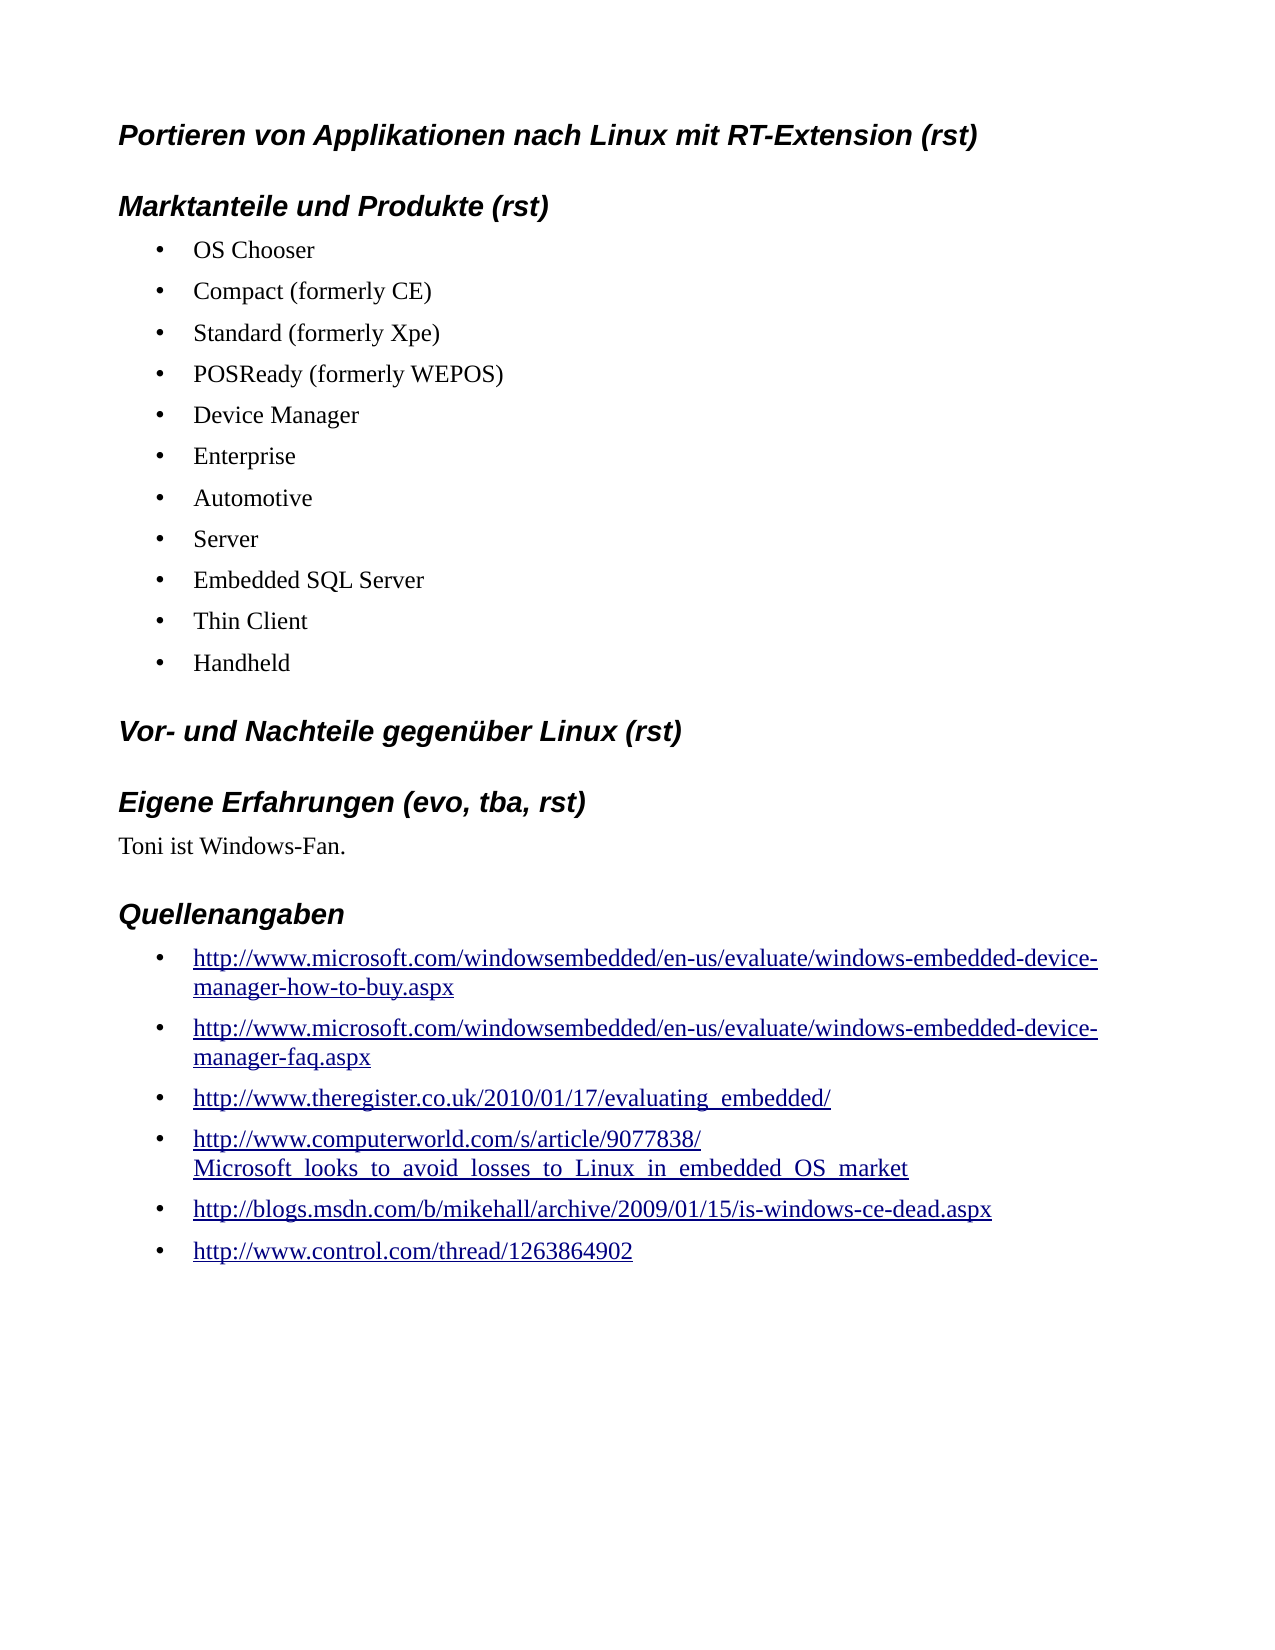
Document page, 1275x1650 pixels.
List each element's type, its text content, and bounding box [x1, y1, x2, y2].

list Enterprise [156, 441, 1157, 470]
list Server [156, 524, 1157, 553]
list Thin Client [156, 606, 1157, 635]
subtitle Marktanteile und Produkte (rst) [118, 189, 1157, 223]
list Embedded SQL Server [156, 565, 1157, 594]
list http://blogs.msdn.com/b/mikehall/archive/2009/01/15/is-windows-ce-dead.aspx [156, 1194, 1157, 1223]
list Standard (formerly Xpe) [156, 318, 1157, 346]
list http://www.control.com/thread/1263864902 [156, 1236, 1157, 1264]
text Toni ist Windows-Fan. [118, 831, 1157, 860]
list Compact (formerly CE) [156, 276, 1157, 305]
list Device Manager [156, 400, 1157, 429]
subtitle Vor- und Nachteile gegenüber Linux (rst) [118, 714, 1157, 747]
list Automotive [156, 483, 1157, 511]
subtitle Quellenangaben [118, 897, 1157, 931]
list OS Chooser [156, 235, 1157, 264]
subtitle Portieren von Applikationen nach Linux mit RT-Extension (rst) [118, 118, 1157, 152]
list http://www.microsoft.com/windowsembedded/en-us/evaluate/windows-embedded-device-manager-how-to-buy.aspx [156, 943, 1157, 1001]
subtitle Eigene Erfahrungen (evo, tba, rst) [118, 785, 1157, 818]
list http://www.computerworld.com/s/article/9077838/Microsoft_looks_to_avoid_losses_to_Linux_in_embedded_OS_market [156, 1124, 1157, 1182]
list Handheld [156, 648, 1157, 676]
list http://www.theregister.co.uk/2010/01/17/evaluating_embedded/ [156, 1083, 1157, 1112]
list POSReady (formerly WEPOS) [156, 359, 1157, 388]
list http://www.microsoft.com/windowsembedded/en-us/evaluate/windows-embedded-device-manager-faq.aspx [156, 1013, 1157, 1071]
